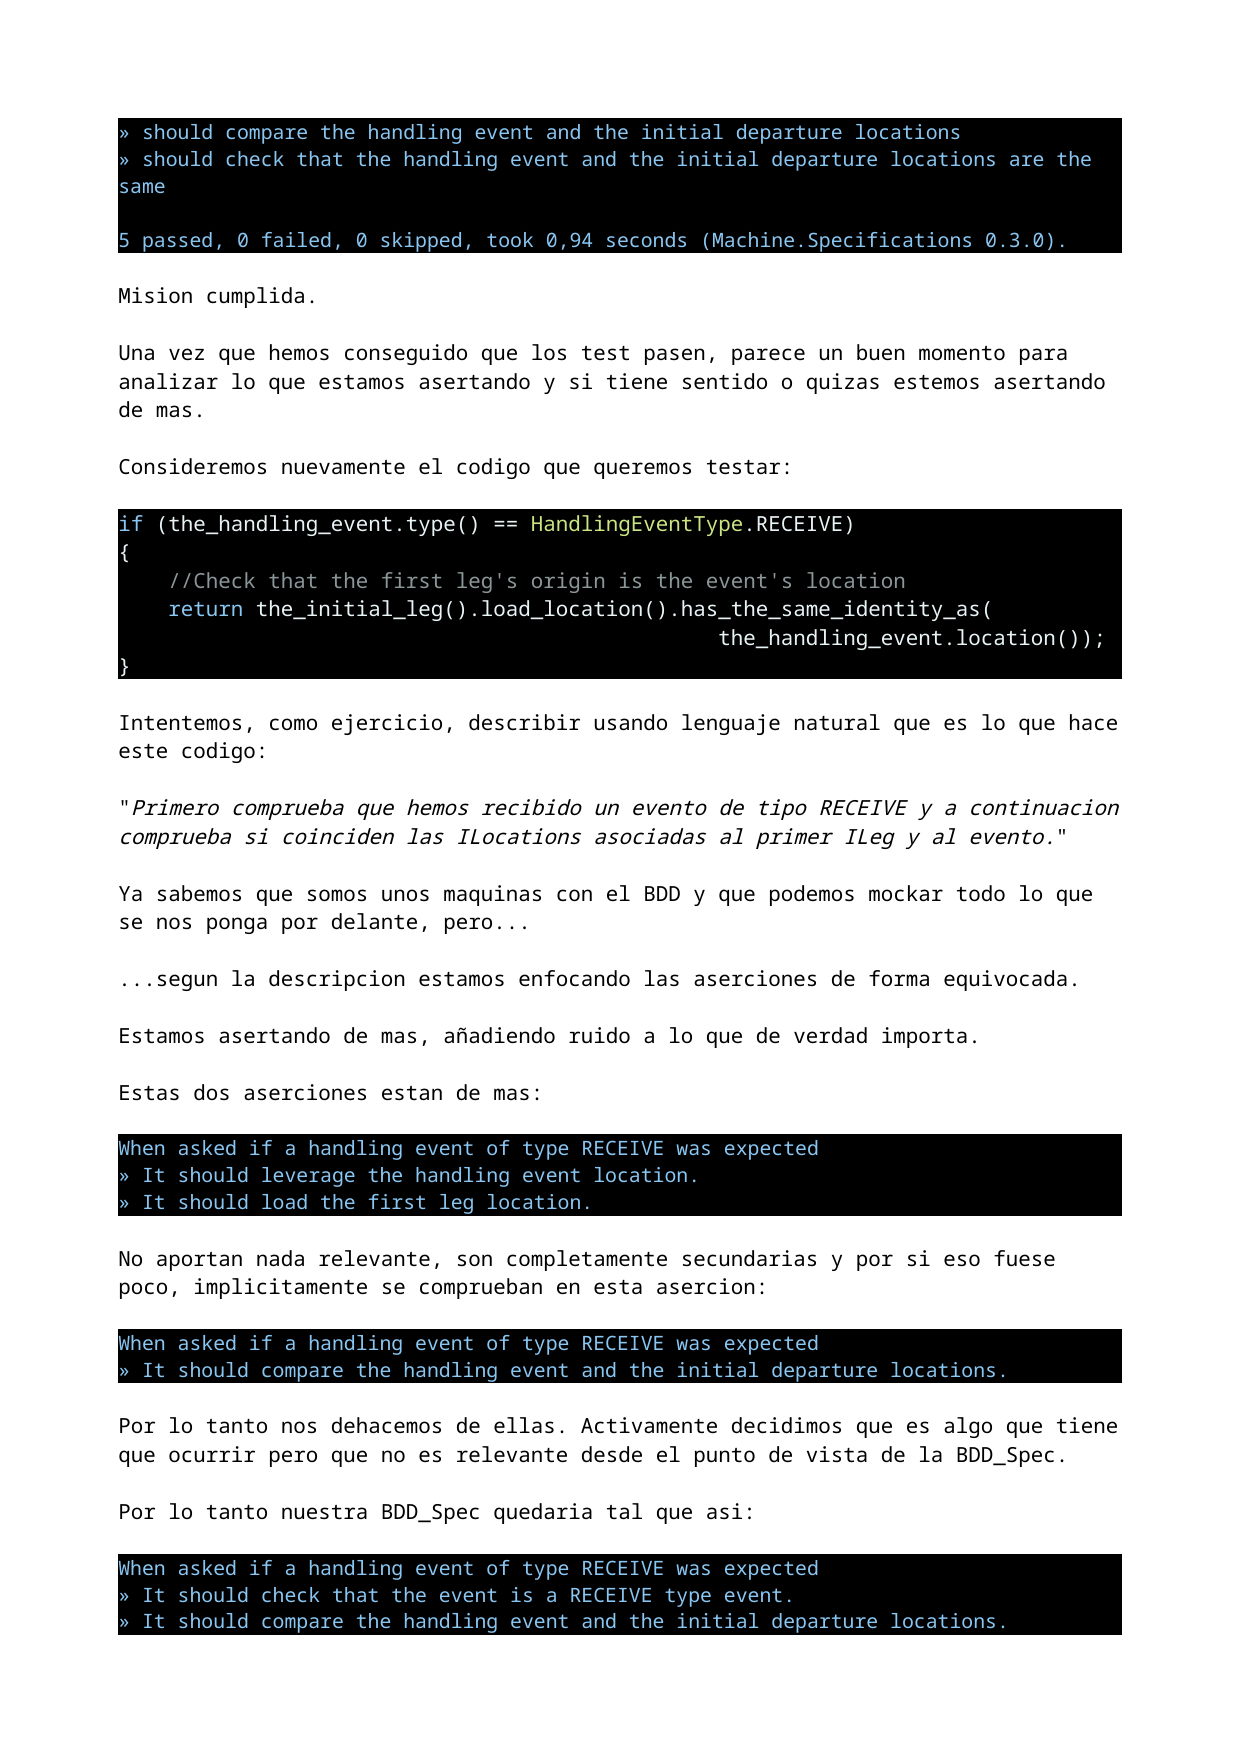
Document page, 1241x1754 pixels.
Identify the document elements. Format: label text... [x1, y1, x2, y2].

text When asked if a handling event of type RECEIVE was expected [118, 1329, 1122, 1356]
text } [118, 651, 1122, 679]
text return the_initial_leg().load_location().has_the_same_identity_as( [118, 594, 1122, 623]
text Mision cumplida. [118, 281, 1122, 310]
text 5 passed, 0 failed, 0 skipped, took 0,94 seconds (Machine.Specifications 0.3.0). [118, 226, 1122, 253]
text Una vez que hemos conseguido que los test pasen, parece un buen momento para analizar lo que estamos asertando y si tiene sentido o quizas estemos asertando de mas. [118, 338, 1122, 424]
text » It should compare the handling event and the initial departure locations. [118, 1608, 1122, 1635]
text Intentemos, como ejercicio, describir usando lenguaje natural que es lo que hace este codigo: [118, 708, 1122, 765]
text » It should leverage the handling event location. [118, 1162, 1122, 1188]
text Estamos asertando de mas, añadiendo ruido a lo que de verdad importa. [118, 1021, 1122, 1049]
text Por lo tanto nos dehacemos de ellas. Activamente decidimos que es algo que tiene que ocurrir pero que no es relevante desde el punto de vista de la BDD_Spec. [118, 1412, 1122, 1468]
text When asked if a handling event of type RECEIVE was expected [118, 1134, 1122, 1162]
text Ya sabemos que somos unos maquinas con el BDD y que podemos mockar todo lo que se nos ponga por delante, pero... [118, 879, 1122, 936]
text Estas dos aserciones estan de mas: [118, 1078, 1122, 1106]
text » should check that the handling event and the initial departure locations are the same [118, 145, 1122, 199]
text » It should compare the handling event and the initial departure locations. [118, 1356, 1122, 1383]
text » It should check that the event is a RECEIVE type event. [118, 1581, 1122, 1608]
text //Check that the first leg's origin is the event's location [118, 566, 1122, 594]
text When asked if a handling event of type RECEIVE was expected [118, 1554, 1122, 1581]
text » It should load the first leg location. [118, 1188, 1122, 1216]
text Consideremos nuevamente el codigo que queremos testar: [118, 452, 1122, 481]
text ...segun la descripcion estamos enfocando las aserciones de forma equivocada. [118, 964, 1122, 992]
text » should compare the handling event and the initial departure locations [118, 118, 1122, 145]
text No aportan nada relevante, son completamente secundarias y por si eso fuese poco, implicitamente se comprueban en esta asercion: [118, 1244, 1122, 1301]
text "Primero comprueba que hemos recibido un evento de tipo RECEIVE y a continuacion comprueba si coinciden las ILocations asociadas al primer ILeg y al evento." [118, 793, 1122, 850]
text the_handling_event.location()); [118, 623, 1122, 651]
text Por lo tanto nuestra BDD_Spec quedaria tal que asi: [118, 1497, 1122, 1525]
text if (the_handling_event.type() == HandlingEventType.RECEIVE) [118, 509, 1122, 537]
text { [118, 537, 1122, 566]
